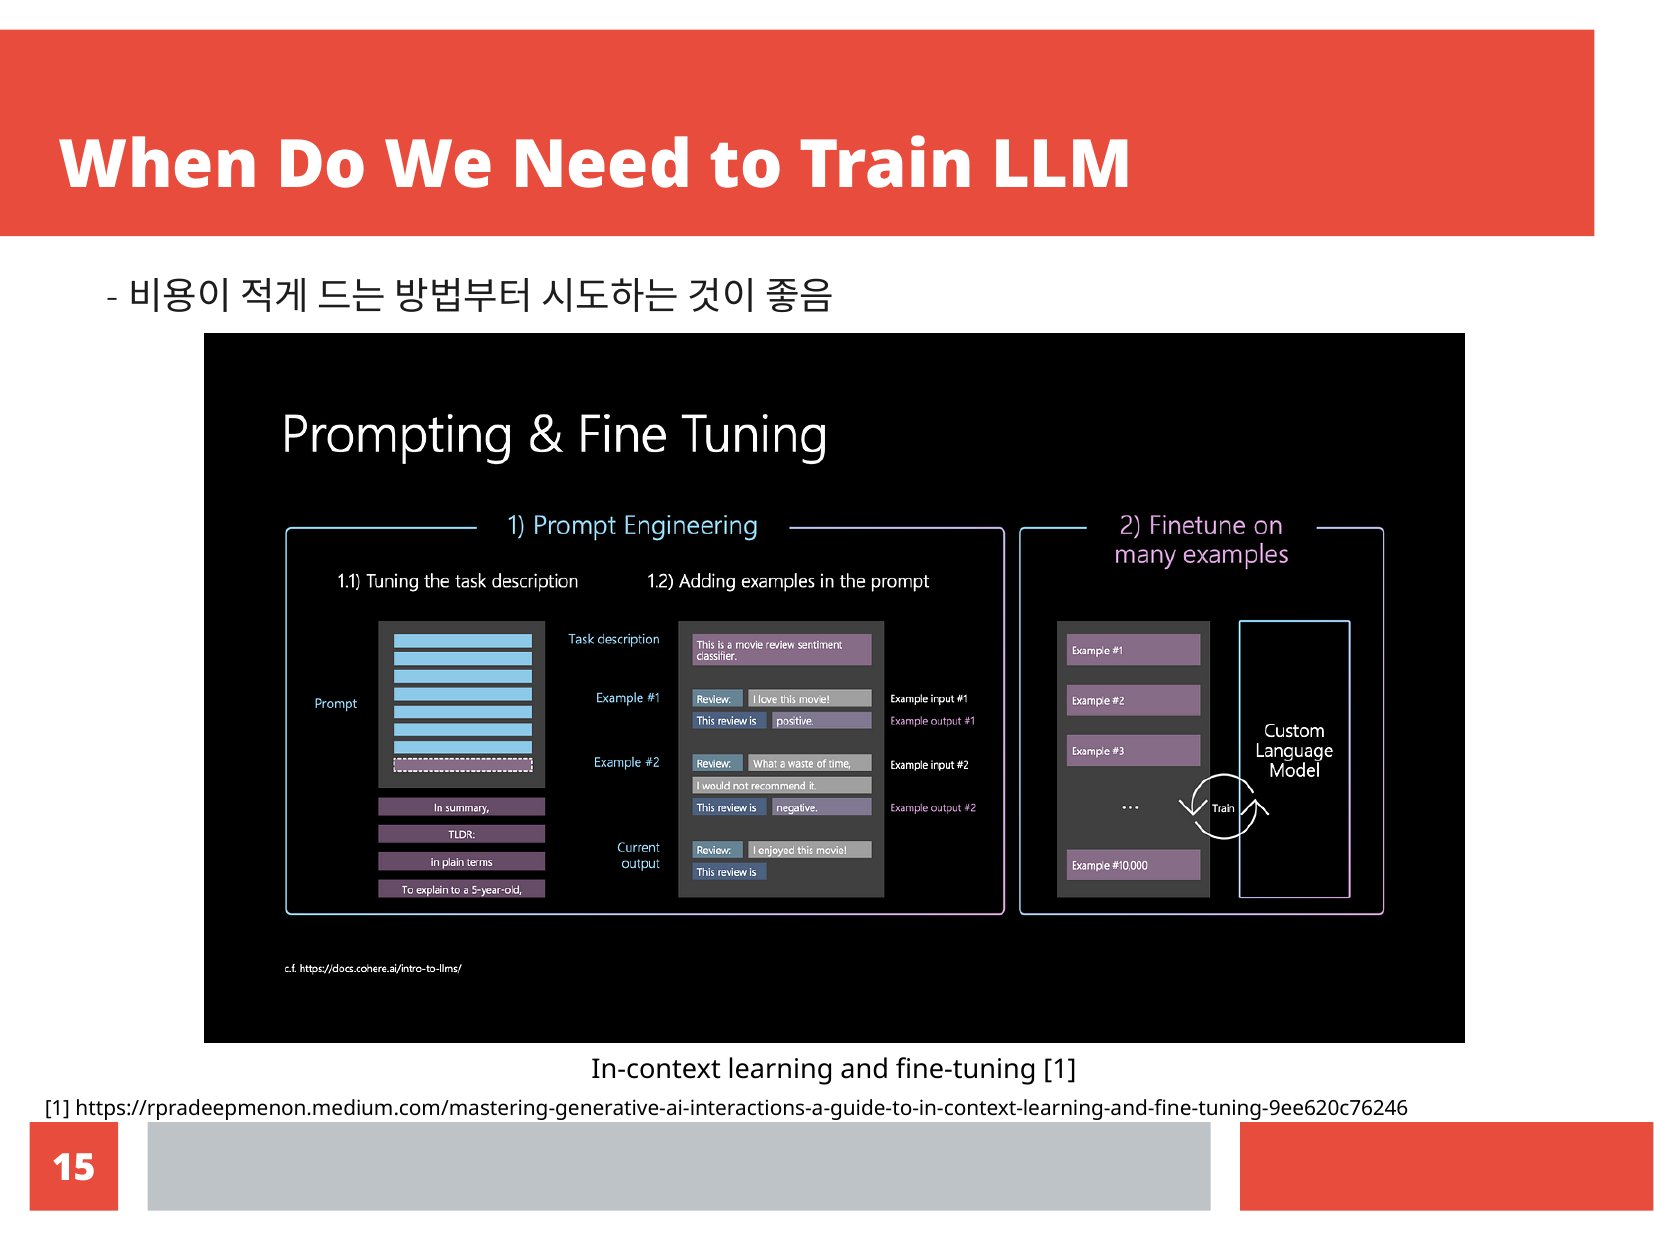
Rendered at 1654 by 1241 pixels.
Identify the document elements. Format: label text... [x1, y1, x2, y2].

list - 비용이 적게 드는 방법부터 시도하는 것이 좋음 [59, 265, 1565, 1034]
title When Do We Need to Train LLM [59, 59, 1595, 207]
text_box [1] https://rpradeepmenon.medium.com/mastering-generative-ai-interactions-a-guide-to-in-context-learning-and-fine-tuning-9ee620c76246 [30, 1057, 1621, 1134]
picture [204, 333, 1465, 1043]
text_box In-context learning and fine-tuning [1] [99, 1042, 1570, 1094]
